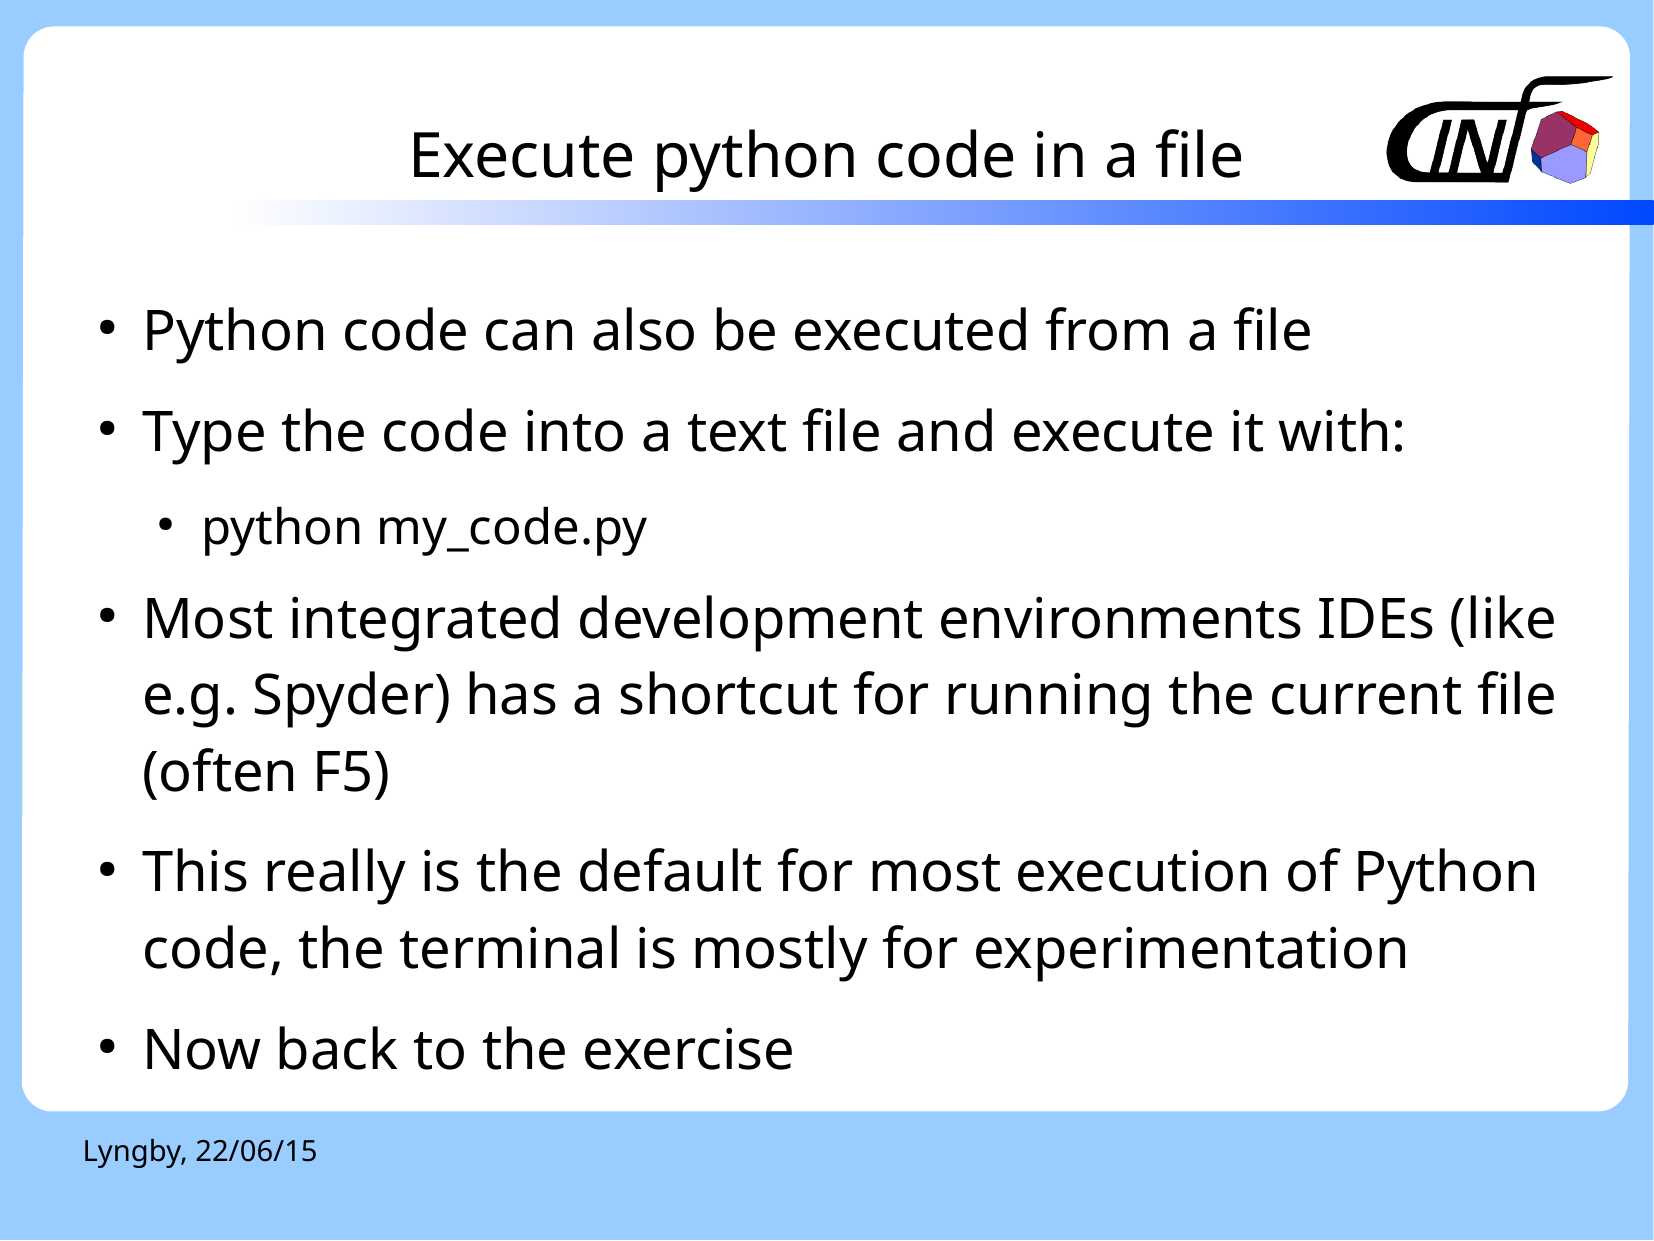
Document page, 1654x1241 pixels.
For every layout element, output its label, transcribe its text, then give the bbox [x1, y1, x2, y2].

picture [1571, 76, 1613, 184]
list Python code can also be executed from a file Type the code into a text file and execute it with: python my_code.py Most integrated development environments IDEs (like e.g. Spyder) has a shortcut for running the current file (often F5) This really is the default for most execution of Python code, the terminal is mostly for experimentation Now back to the exercise [82, 290, 1571, 1087]
title Execute python code in a file [82, 49, 1571, 257]
